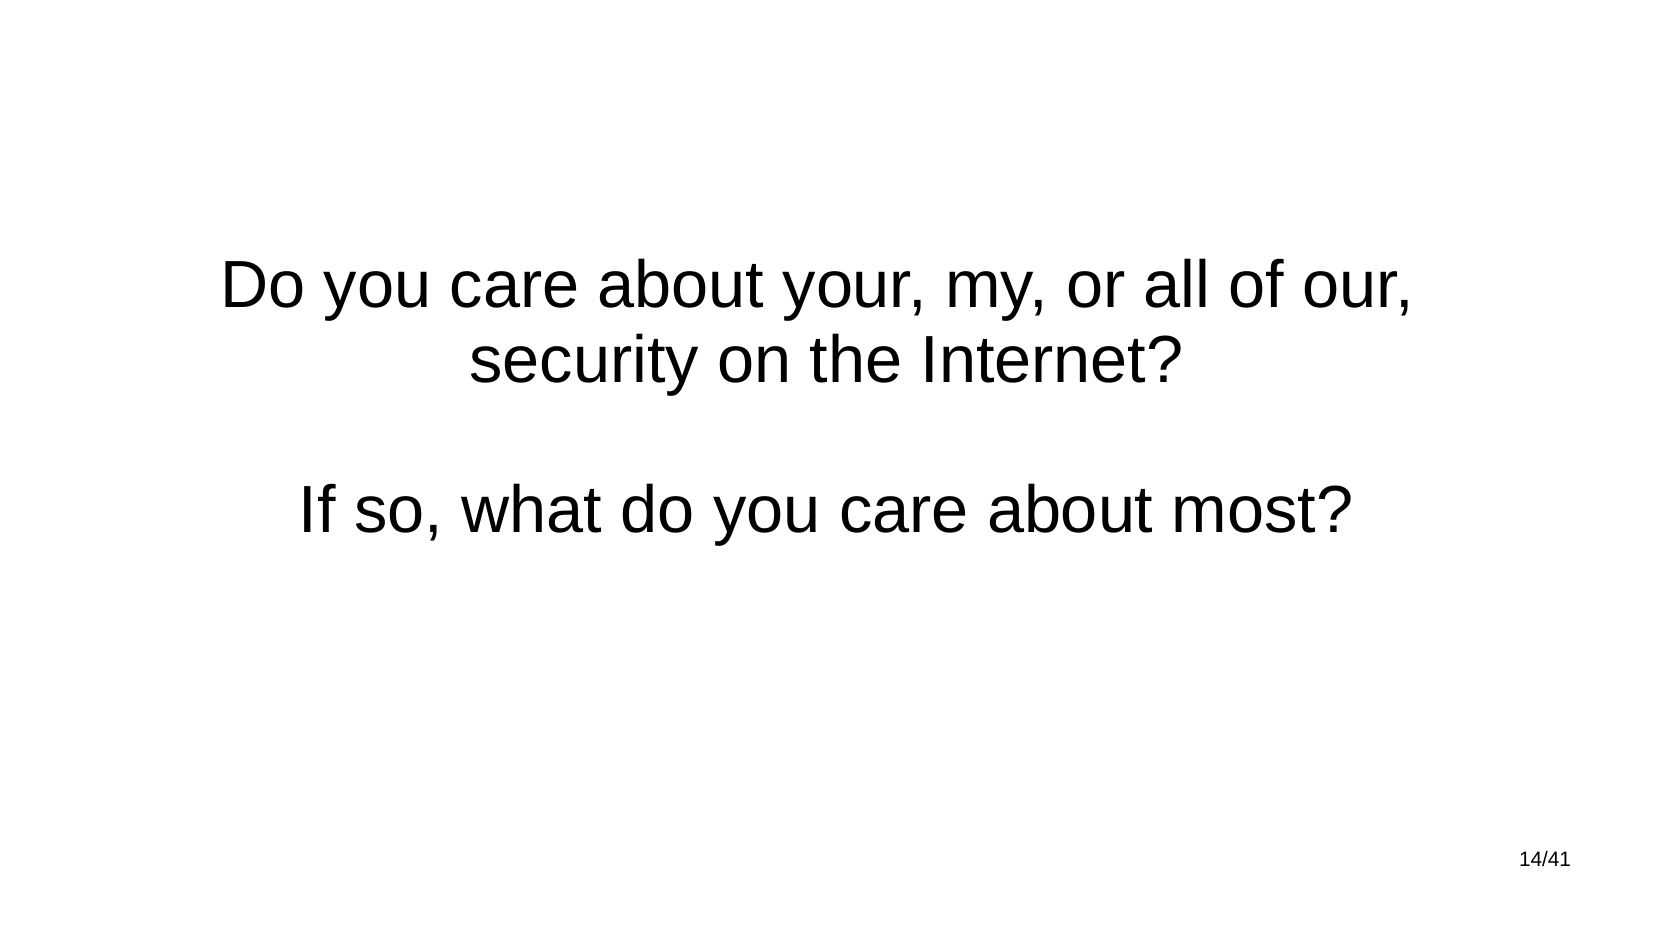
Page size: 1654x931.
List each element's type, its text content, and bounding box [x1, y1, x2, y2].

subtitle Do you care about your, my, or all of our, security on the Internet? If so, what do you care about most? [82, 37, 1571, 757]
